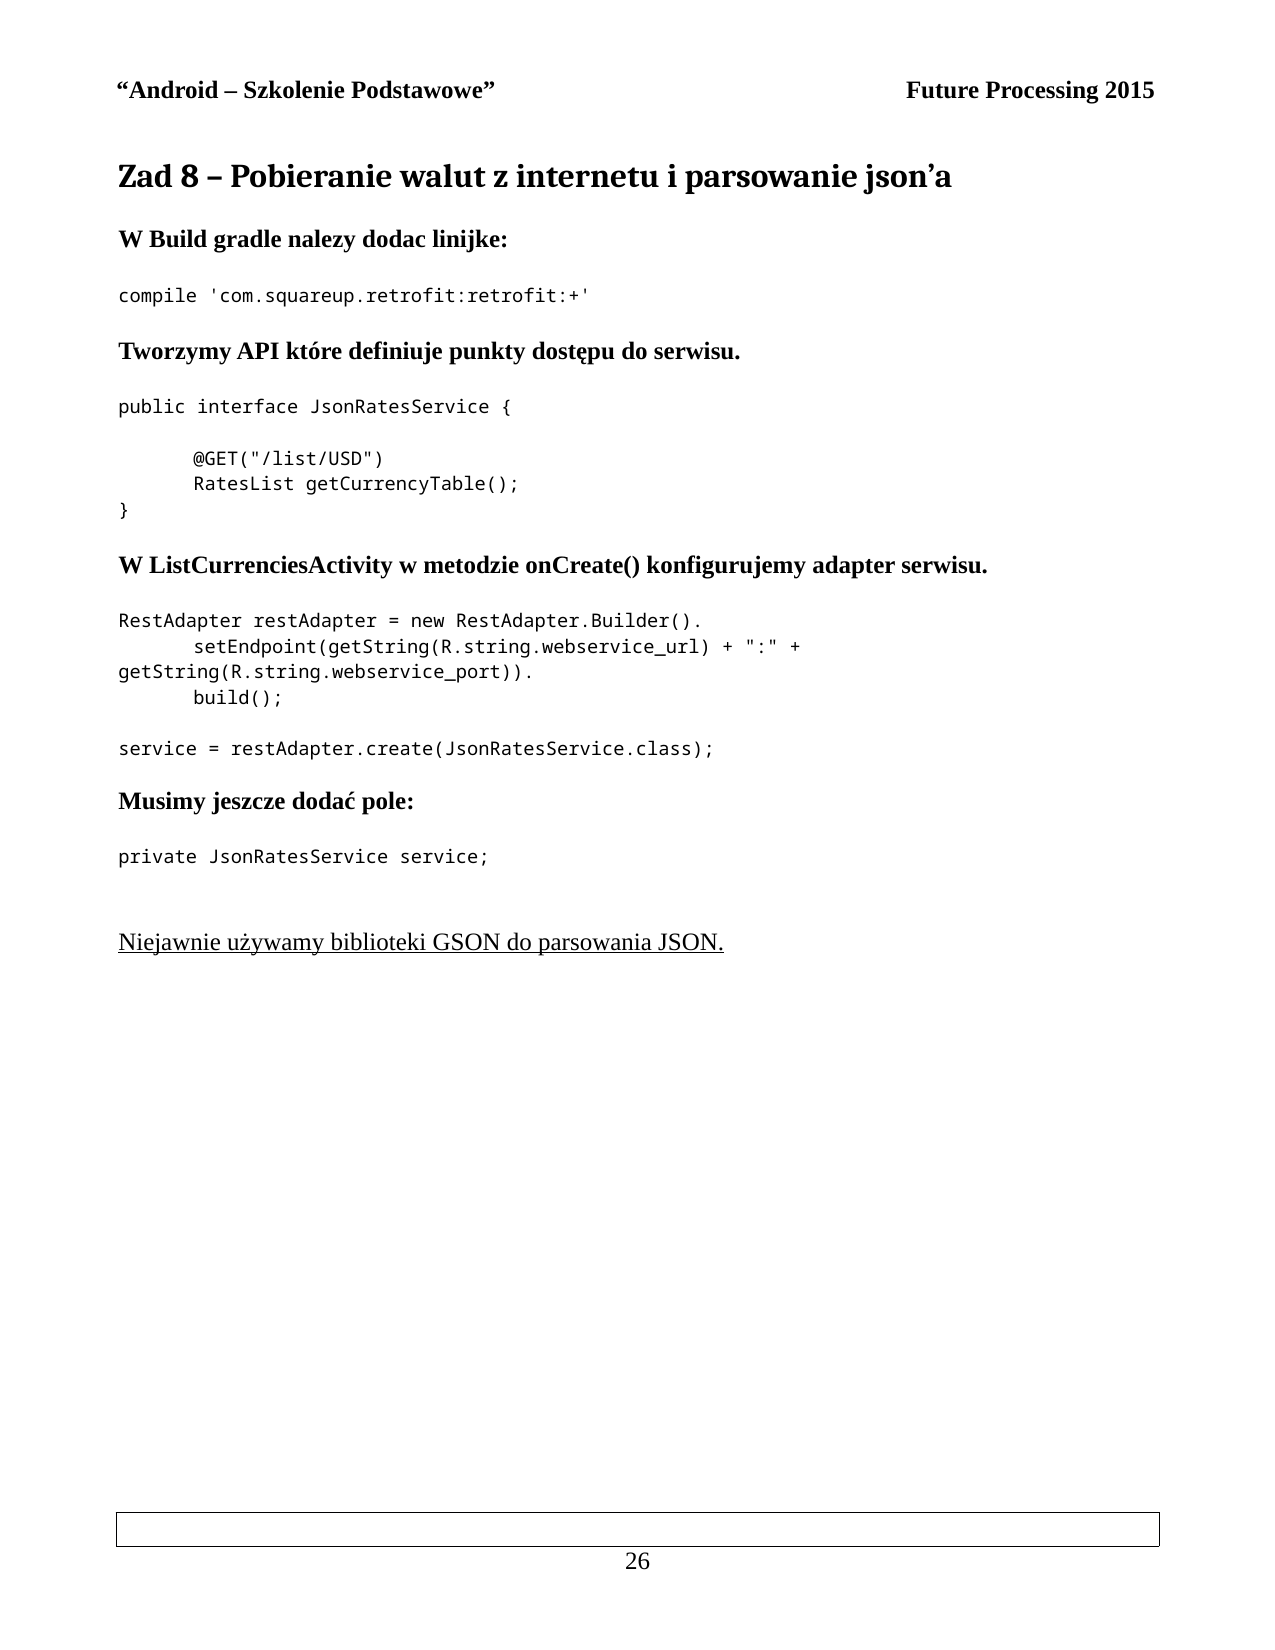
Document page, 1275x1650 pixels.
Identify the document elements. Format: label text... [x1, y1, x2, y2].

text service = restAdapter.create(JsonRatesService.class); [118, 735, 1157, 761]
text compile 'com.squareup.retrofit:retrofit:+' [118, 282, 1157, 308]
text Zad 8 – Pobieranie walut z internetu i parsowanie json’a [118, 157, 1157, 196]
text } [118, 496, 1157, 521]
text Niejawnie używamy biblioteki GSON do parsowania JSON. [118, 927, 1157, 956]
text W ListCurrenciesActivity w metodzie onCreate() konfigurujemy adapter serwisu. [118, 550, 1157, 579]
text RestAdapter restAdapter = new RestAdapter.Builder(). [118, 608, 1157, 633]
text Musimy jeszcze dodać pole: [118, 786, 1157, 815]
text public interface JsonRatesService { [118, 394, 1157, 419]
text private JsonRatesService service; [118, 844, 1157, 869]
text build(); [118, 684, 1157, 710]
text @GET("/list/USD") [118, 445, 1157, 470]
text Tworzymy API które definiuje punkty dostępu do serwisu. [118, 336, 1157, 365]
text W Build gradle nalezy dodac linijke: [118, 224, 1157, 253]
text RatesList getCurrencyTable(); [118, 470, 1157, 496]
text setEndpoint(getString(R.string.webservice_url) + ":" + getString(R.string.webservice_port)). [118, 633, 1157, 684]
